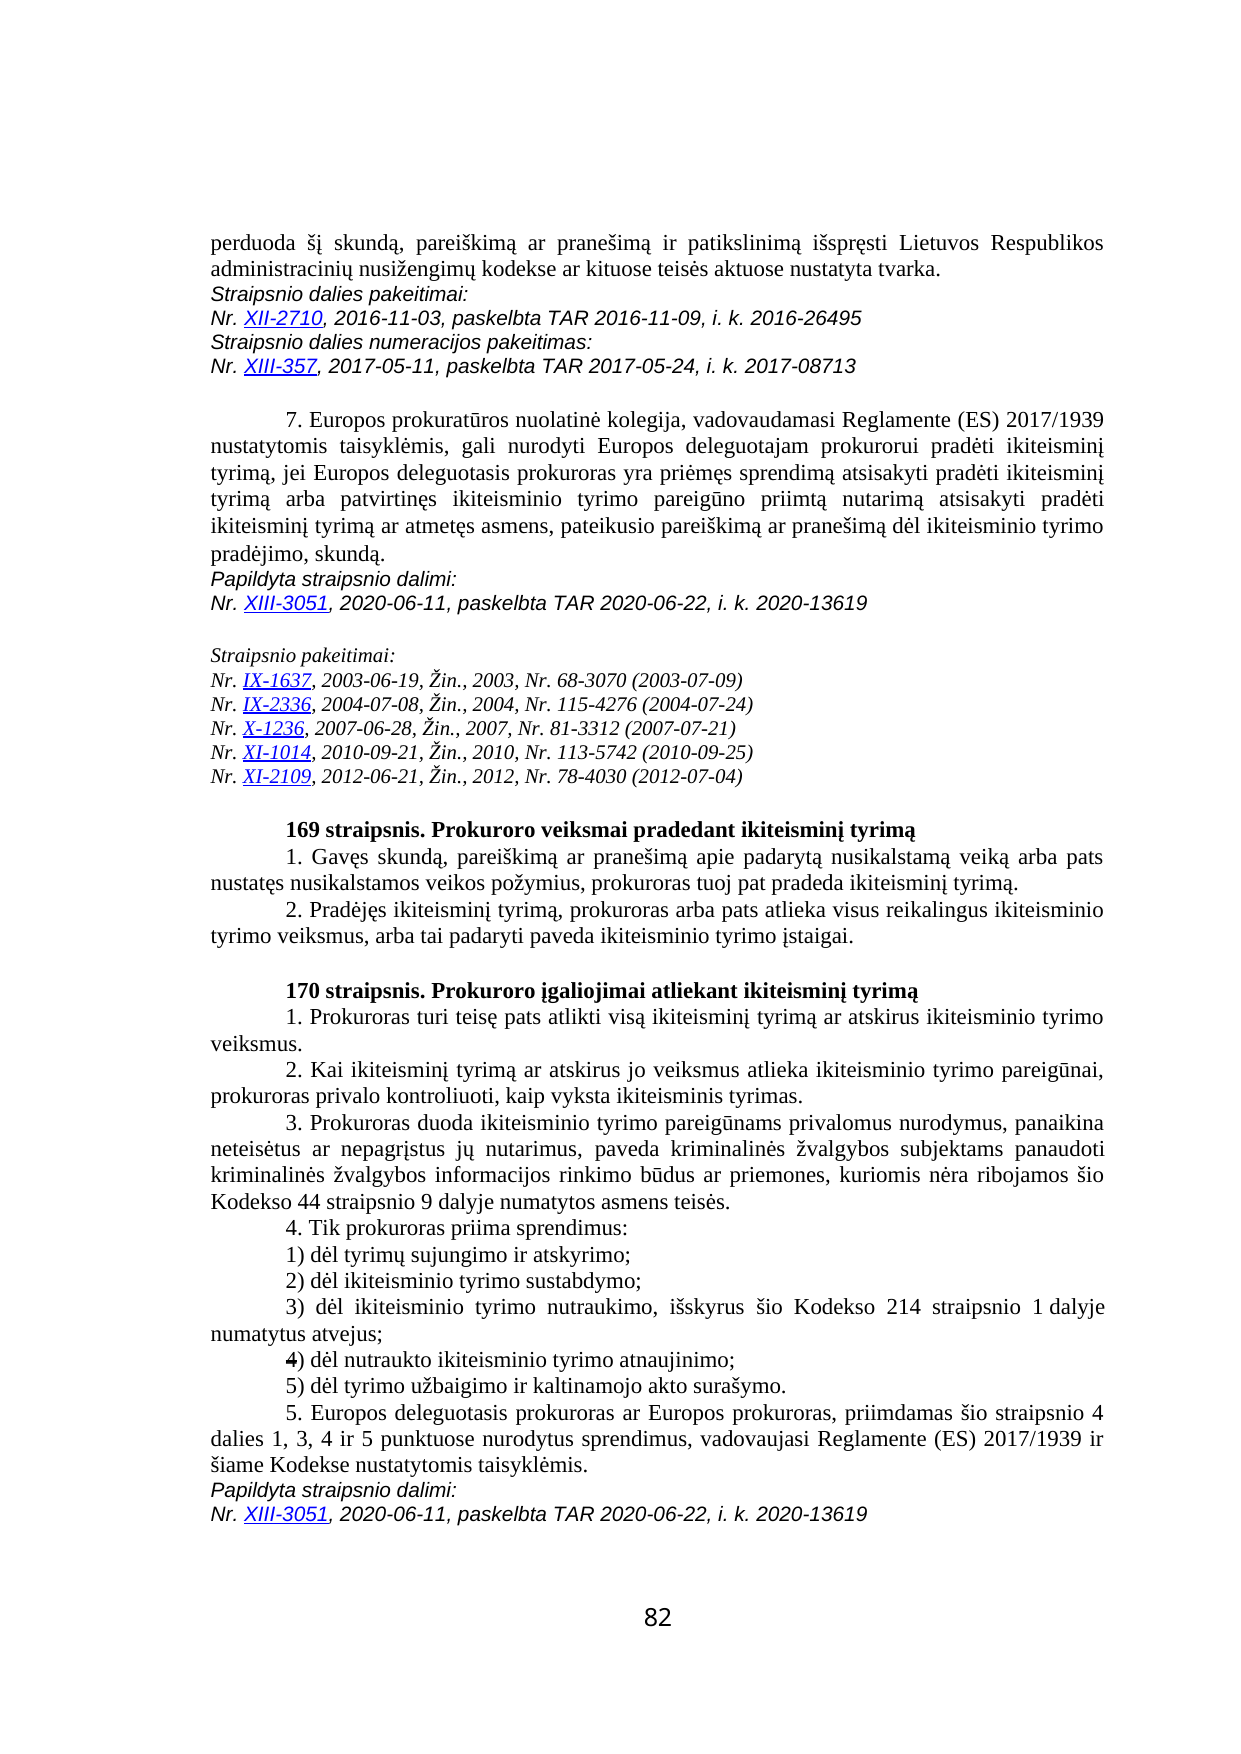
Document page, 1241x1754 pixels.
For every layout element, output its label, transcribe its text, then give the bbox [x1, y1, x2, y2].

text 3. Prokuroras duoda ikiteisminio tyrimo pareigūnams privalomus nurodymus, panaikina neteisėtus ar nepagrįstus jų nutarimus, paveda kriminalinės žvalgybos subjektams panaudoti kriminalinės žvalgybos informacijos rinkimo būdus ar priemones, kuriomis nėra ribojamos šio Kodekso 44 straipsnio 9 dalyje numatytos asmens teisės. [210, 1109, 1105, 1214]
text Nr. XI-2109, 2012-06-21, Žin., 2012, Nr. 78-4030 (2012-07-04) [210, 764, 1105, 788]
text Nr. XIII-3051, 2020-06-11, paskelbta TAR 2020-06-22, i. k. 2020-13619 [210, 1502, 1105, 1526]
text Straipsnio dalies numeracijos pakeitimas: [210, 329, 1105, 353]
text Nr. IX-2336, 2004-07-08, Žin., 2004, Nr. 115-4276 (2004-07-24) [210, 692, 1105, 716]
text 5) dėl tyrimo užbaigimo ir kaltinamojo akto surašymo. [210, 1372, 1105, 1399]
text 4) dėl nutraukto ikiteisminio tyrimo atnaujinimo; [210, 1346, 1105, 1372]
text 1. Gavęs skundą, pareiškimą ar pranešimą apie padarytą nusikalstamą veiką arba pats nustatęs nusikalstamos veikos požymius, prokuroras tuoj pat pradeda ikiteisminį tyrimą. [210, 843, 1105, 896]
text Papildyta straipsnio dalimi: [210, 567, 1105, 591]
text Nr. XIII-357, 2017-05-11, paskelbta TAR 2017-05-24, i. k. 2017-08713 [210, 353, 1105, 377]
text 2. Kai ikiteisminį tyrimą ar atskirus jo veiksmus atlieka ikiteisminio tyrimo pareigūnai, prokuroras privalo kontroliuoti, kaip vyksta ikiteisminis tyrimas. [210, 1056, 1105, 1109]
text 4. Tik prokuroras priima sprendimus: [210, 1214, 1105, 1241]
text Nr. XI-1014, 2010-09-21, Žin., 2010, Nr. 113-5742 (2010-09-25) [210, 740, 1105, 764]
text Nr. XII-2710, 2016-11-03, paskelbta TAR 2016-11-09, i. k. 2016-26495 [210, 306, 1105, 329]
text 3) dėl ikiteisminio tyrimo nutraukimo, išskyrus šio Kodekso 214 straipsnio 1 dalyje numatytus atvejus; [210, 1293, 1105, 1346]
text Nr. X-1236, 2007-06-28, Žin., 2007, Nr. 81-3312 (2007-07-21) [210, 716, 1105, 740]
text 2) dėl ikiteisminio tyrimo sustabdymo; [210, 1267, 1105, 1293]
text 5. Europos deleguotasis prokuroras ar Europos prokuroras, priimdamas šio straipsnio 4 dalies 1, 3, 4 ir 5 punktuose nurodytus sprendimus, vadovaujasi Reglamente (ES) 2017/1939 ir šiame Kodekse nustatytomis taisyklėmis. [210, 1399, 1105, 1478]
text 169 straipsnis. Prokuroro veiksmai pradedant ikiteisminį tyrimą [210, 817, 1105, 843]
text 170 straipsnis. Prokuroro įgaliojimai atliekant ikiteisminį tyrimą [210, 977, 1105, 1003]
text 2. Pradėjęs ikiteisminį tyrimą, prokuroras arba pats atlieka visus reikalingus ikiteisminio tyrimo veiksmus, arba tai padaryti paveda ikiteisminio tyrimo įstaigai. [210, 896, 1105, 948]
text 7. Europos prokuratūros nuolatinė kolegija, vadovaudamasi Reglamente (ES) 2017/1939 nustatytomis taisyklėmis, gali nurodyti Europos deleguotajam prokurorui pradėti ikiteisminį tyrimą, jei Europos deleguotasis prokuroras yra priėmęs sprendimą atsisakyti pradėti ikiteisminį tyrimą arba patvirtinęs ikiteisminio tyrimo pareigūno priimtą nutarimą atsisakyti pradėti ikiteisminį tyrimą ar atmetęs asmens, pateikusio pareiškimą ar pranešimą dėl ikiteisminio tyrimo pradėjimo, skundą. [210, 406, 1105, 567]
text 1) dėl tyrimų sujungimo ir atskyrimo; [210, 1241, 1105, 1267]
text Nr. IX-1637, 2003-06-19, Žin., 2003, Nr. 68-3070 (2003-07-09) [210, 667, 1105, 692]
text 1. Prokuroras turi teisę pats atlikti visą ikiteisminį tyrimą ar atskirus ikiteisminio tyrimo veiksmus. [210, 1003, 1105, 1056]
text Papildyta straipsnio dalimi: [210, 1478, 1105, 1502]
text Nr. XIII-3051, 2020-06-11, paskelbta TAR 2020-06-22, i. k. 2020-13619 [210, 591, 1105, 615]
text Straipsnio pakeitimai: [210, 643, 1105, 667]
text Straipsnio dalies pakeitimai: [210, 282, 1105, 306]
text perduoda šį skundą, pareiškimą ar pranešimą ir patikslinimą išspręsti Lietuvos Respublikos administracinių nusižengimų kodekse ar kituose teisės aktuose nustatyta tvarka. [210, 229, 1105, 282]
